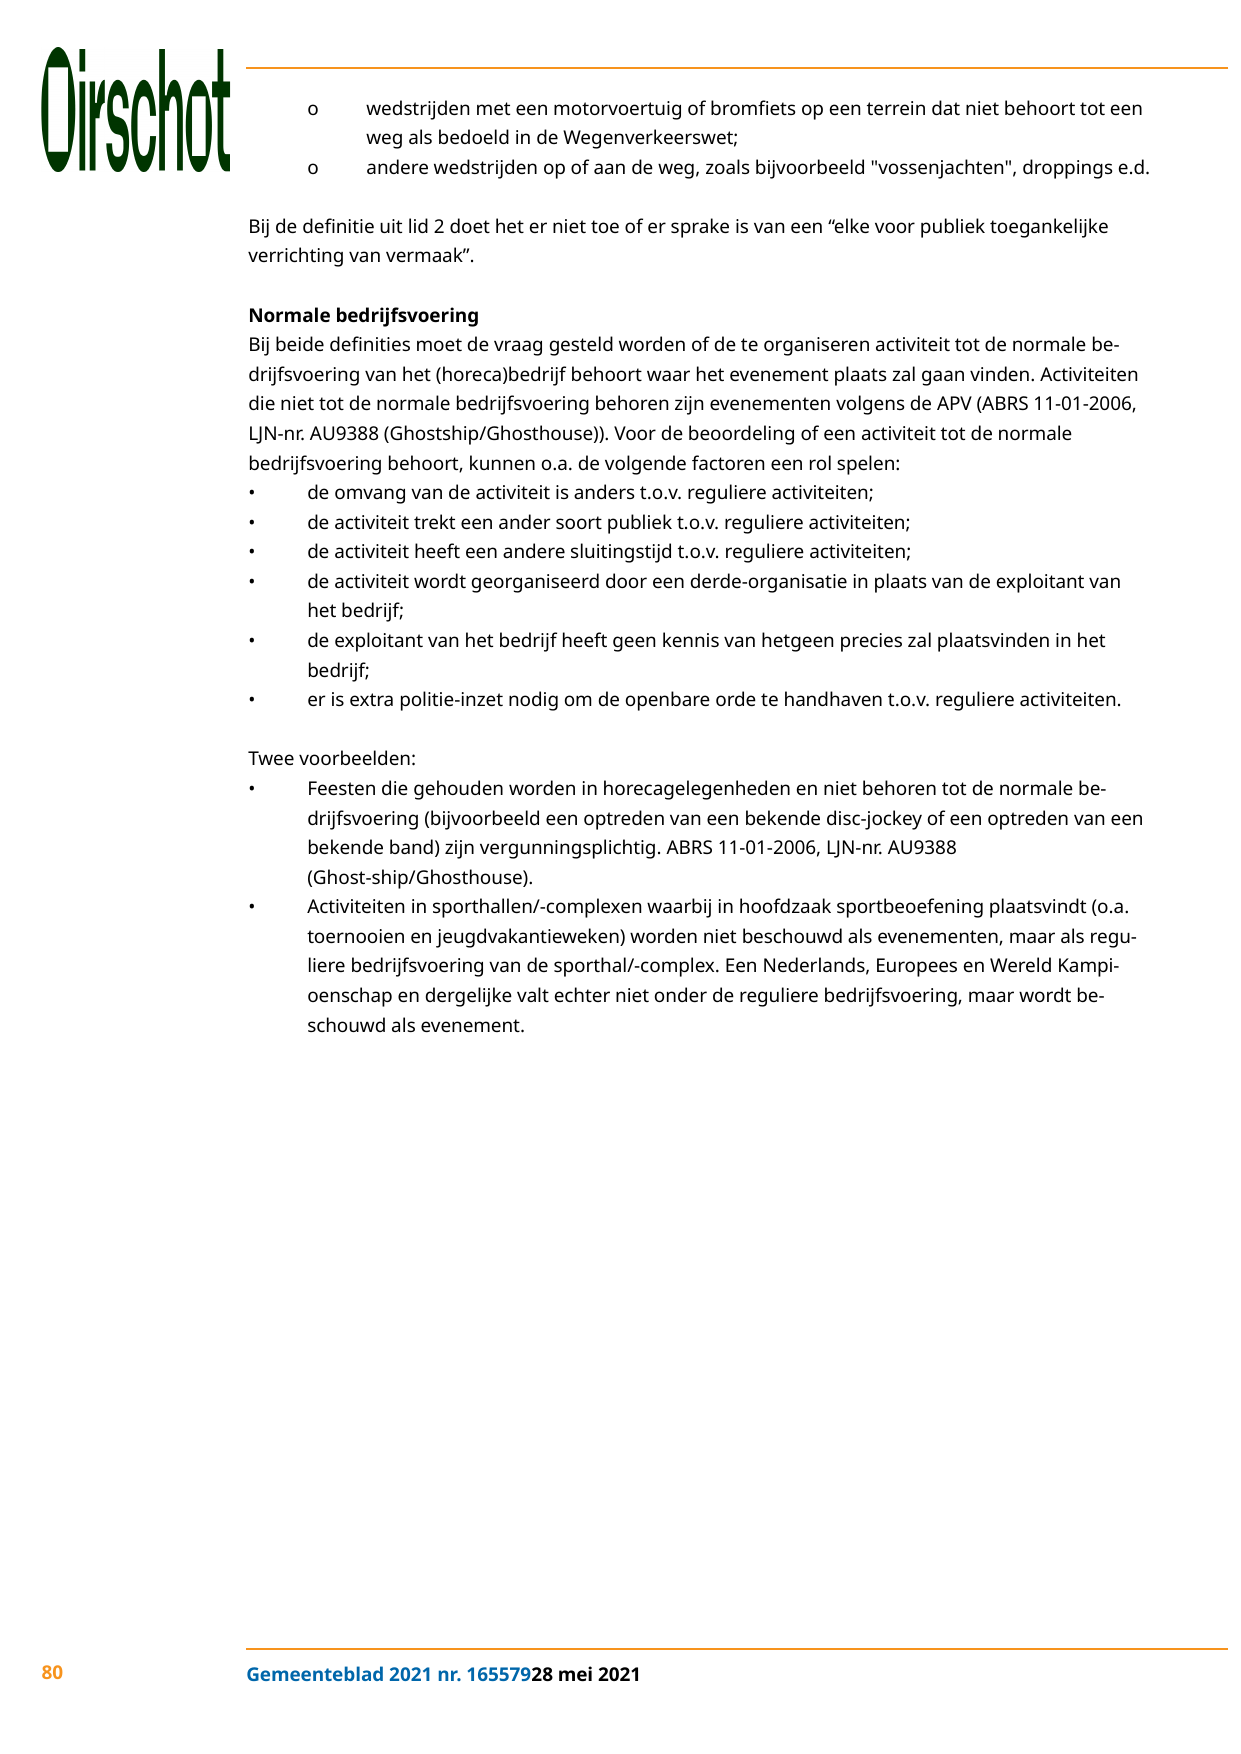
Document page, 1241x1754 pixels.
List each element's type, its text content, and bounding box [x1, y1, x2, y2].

list Feesten die gehouden worden in horecagelegenheden en niet behoren tot de normale be-drijfsvoering (bijvoorbeeld een optreden van een bekende disc-jockey of een optreden van een bekende band) zijn vergunningsplichtig. ABRS 11-01-2006, LJN-nr. AU9388 (Ghost-ship/Ghosthouse). [248, 775, 1152, 890]
list de activiteit trekt een ander soort publiek t.o.v. reguliere activiteiten; [248, 509, 1152, 535]
text Normale bedrijfsvoering [248, 302, 1152, 328]
text Twee voorbeelden: [248, 746, 1152, 771]
list de exploitant van het bedrijf heeft geen kennis van hetgeen precies zal plaatsvinden in het bedrijf; [248, 627, 1152, 683]
list er is extra politie-inzet nodig om de openbare orde te handhaven t.o.v. reguliere activiteiten. [248, 686, 1152, 712]
list Activiteiten in sporthallen/-complexen waarbij in hoofdzaak sportbeoefening plaatsvindt (o.a. toernooien en jeugdvakantieweken) worden niet beschouwd als evenementen, maar als regu-liere bedrijfsvoering van de sporthal/-complex. Een Nederlands, Europees en Wereld Kampi-oenschap en dergelijke valt echter niet onder de reguliere bedrijfsvoering, maar wordt be-schouwd als evenement. [248, 893, 1152, 1038]
list andere wedstrijden op of aan de weg, zoals bijvoorbeeld "vossenjachten", droppings e.d. [307, 154, 1152, 180]
list de omvang van de activiteit is anders t.o.v. reguliere activiteiten; [248, 479, 1152, 505]
list wedstrijden met een motorvoertuig of bromfiets op een terrein dat niet behoort tot een weg als bedoeld in de Wegenverkeerswet; [307, 95, 1152, 150]
text Bij de definitie uit lid 2 doet het er niet toe of er sprake is van een “elke voor publiek toegankelijke verrichting van vermaak”. [248, 213, 1152, 268]
list de activiteit wordt georganiseerd door een derde-organisatie in plaats van de exploitant van het bedrijf; [248, 568, 1152, 623]
text Bij beide definities moet de vraag gesteld worden of de te organiseren activiteit tot de normale be-drijfsvoering van het (horeca)bedrijf behoort waar het evenement plaats zal gaan vinden. Activiteiten die niet tot de normale bedrijfsvoering behoren zijn evenementen volgens de APV (ABRS 11-01-2006, LJN-nr. AU9388 (Ghostship/Ghosthouse)). Voor de beoordeling of een activiteit tot de normale bedrijfsvoering behoort, kunnen o.a. de volgende factoren een rol spelen: [248, 331, 1152, 476]
list de activiteit heeft een andere sluitingstijd t.o.v. reguliere activiteiten; [248, 538, 1152, 564]
picture [41, 47, 231, 172]
